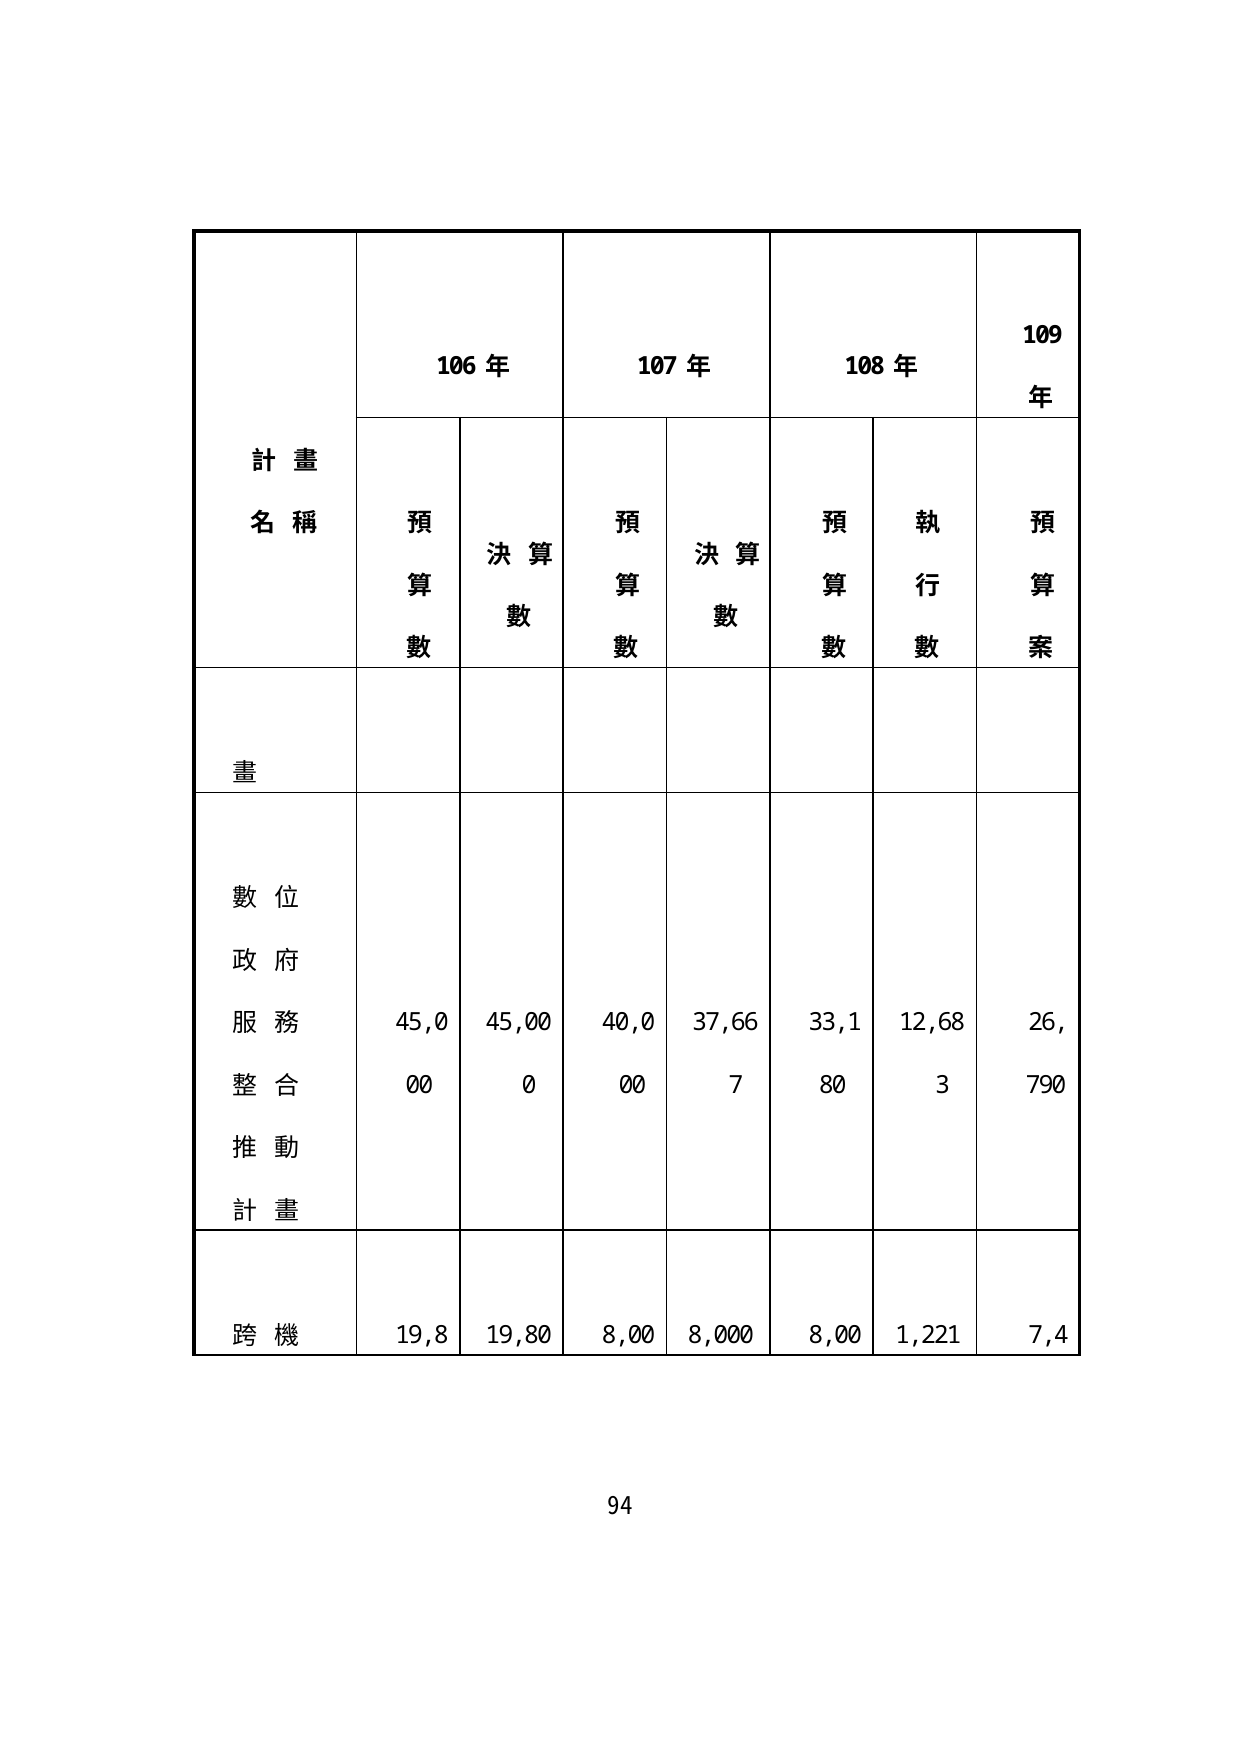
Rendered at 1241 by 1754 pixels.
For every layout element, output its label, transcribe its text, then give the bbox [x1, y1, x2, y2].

table_cell 12,683 [874, 793, 976, 1229]
table_cell [874, 668, 976, 792]
table_cell 畫 [196, 668, 356, 792]
table_cell [357, 668, 459, 792]
table_header 107年 [564, 233, 769, 417]
table_cell 1,221 [874, 1231, 976, 1354]
table_cell [667, 668, 769, 792]
table_cell 19,8 [357, 1231, 459, 1354]
table_header 108年 [771, 233, 976, 417]
table_cell [461, 668, 562, 792]
table_cell 8,000 [667, 1231, 769, 1354]
table_header 106年 [357, 233, 562, 417]
table_cell 執行數 [874, 418, 976, 667]
table_cell 26,790 [977, 793, 1078, 1229]
table_cell [564, 668, 666, 792]
table_cell 跨機 [196, 1231, 356, 1354]
table_cell 45,000 [461, 793, 562, 1229]
table_header 109年 [977, 233, 1078, 417]
table_cell 預算數 [357, 418, 459, 667]
table_header 計畫名稱 [196, 233, 356, 667]
table_cell 數位政府服務整合推動計畫 [196, 793, 356, 1229]
table_cell 37,667 [667, 793, 769, 1229]
table_cell 8,00 [564, 1231, 666, 1354]
table_cell 40,000 [564, 793, 666, 1229]
table_cell 33,180 [771, 793, 872, 1229]
table_cell 7,4 [977, 1231, 1078, 1354]
table_cell 預算數 [564, 418, 666, 667]
table_cell 8,00 [771, 1231, 872, 1354]
table_cell 45,000 [357, 793, 459, 1229]
table_cell [977, 668, 1078, 792]
table_cell [771, 668, 872, 792]
table_cell 決算數 [667, 418, 769, 667]
table_cell 19,80 [461, 1231, 562, 1354]
table_cell 預算數 [771, 418, 872, 667]
table_cell 預算案 [977, 418, 1078, 667]
table_cell 決算數 [461, 418, 562, 667]
